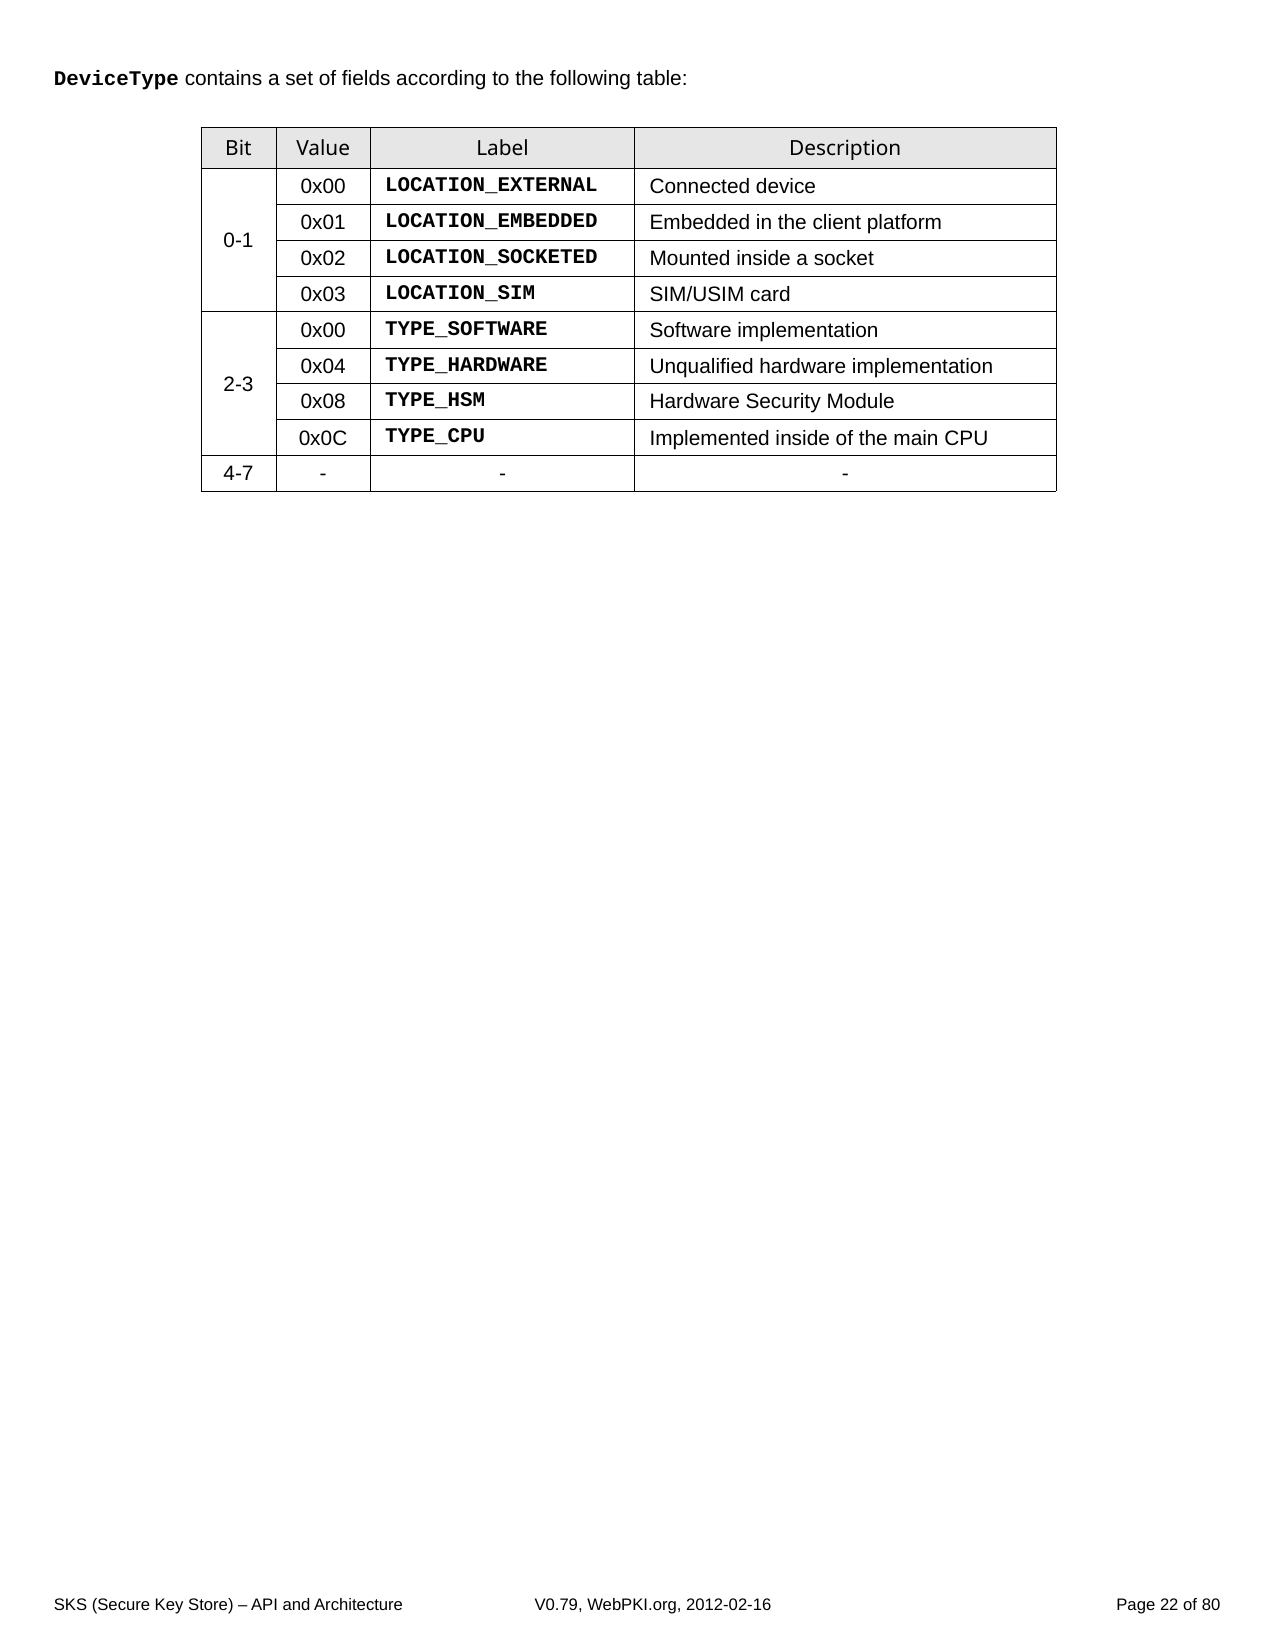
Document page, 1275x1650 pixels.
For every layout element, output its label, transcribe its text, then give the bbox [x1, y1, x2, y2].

table_cell Embedded in the client platform [635, 205, 1056, 239]
table_cell 0x02 [277, 241, 370, 276]
table_header Bit [202, 128, 276, 168]
table_cell 0x03 [277, 277, 370, 311]
table_cell 2‑3 [202, 312, 276, 455]
table_header Value [277, 128, 370, 168]
table_cell Unqualified hardware implementation [635, 349, 1056, 383]
table_cell - [371, 456, 634, 491]
table_cell - [635, 456, 1056, 491]
table_cell Software implementation [635, 312, 1056, 347]
table_cell LOCATION_SIM [371, 277, 634, 311]
table_cell Hardware Security Module [635, 384, 1056, 419]
table_cell 4‑7 [202, 456, 276, 491]
table_cell TYPE_CPU [371, 420, 634, 455]
table_cell - [277, 456, 370, 491]
table_cell 0x01 [277, 205, 370, 239]
table_cell 0x00 [277, 312, 370, 347]
table_cell Mounted inside a socket [635, 241, 1056, 276]
table_cell Implemented inside of the main CPU [635, 420, 1056, 455]
table_cell TYPE_HARDWARE [371, 349, 634, 383]
table_cell 0x0C [277, 420, 370, 455]
table_cell 0x04 [277, 349, 370, 383]
table_cell LOCATION_SOCKETED [371, 241, 634, 276]
table_header Description [635, 128, 1056, 168]
table_cell 0x00 [277, 169, 370, 204]
table_cell Connected device [635, 169, 1056, 204]
table_cell 0‑1 [202, 169, 276, 311]
table_cell LOCATION_EXTERNAL [371, 169, 634, 204]
table_cell TYPE_SOFTWARE [371, 312, 634, 347]
table_cell SIM/USIM card [635, 277, 1056, 311]
table_cell TYPE_HSM [371, 384, 634, 419]
table_cell 0x08 [277, 384, 370, 419]
text DeviceType contains a set of fields according to the following table: [54, 66, 1221, 116]
table_cell LOCATION_EMBEDDED [371, 205, 634, 239]
table_header Label [371, 128, 634, 168]
